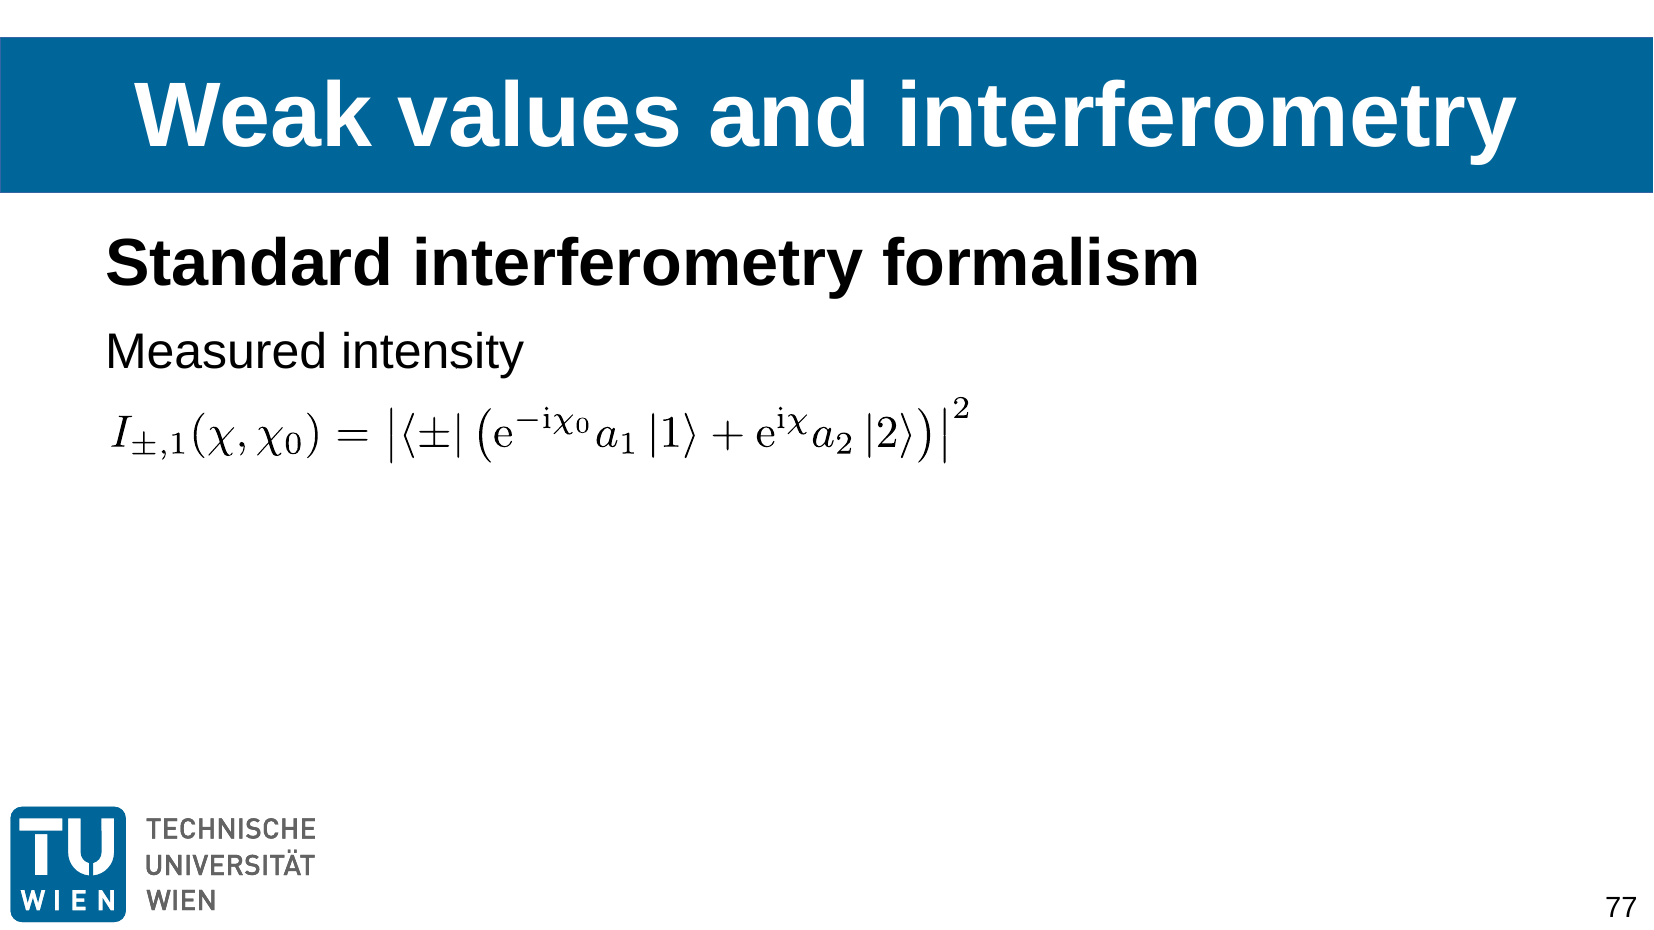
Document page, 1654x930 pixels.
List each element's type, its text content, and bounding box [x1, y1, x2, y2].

title Weak values and interferometry [0, 37, 1653, 193]
list Standard interferometry formalism Measured intensity [105, 225, 1593, 391]
picture [93, 368, 975, 492]
